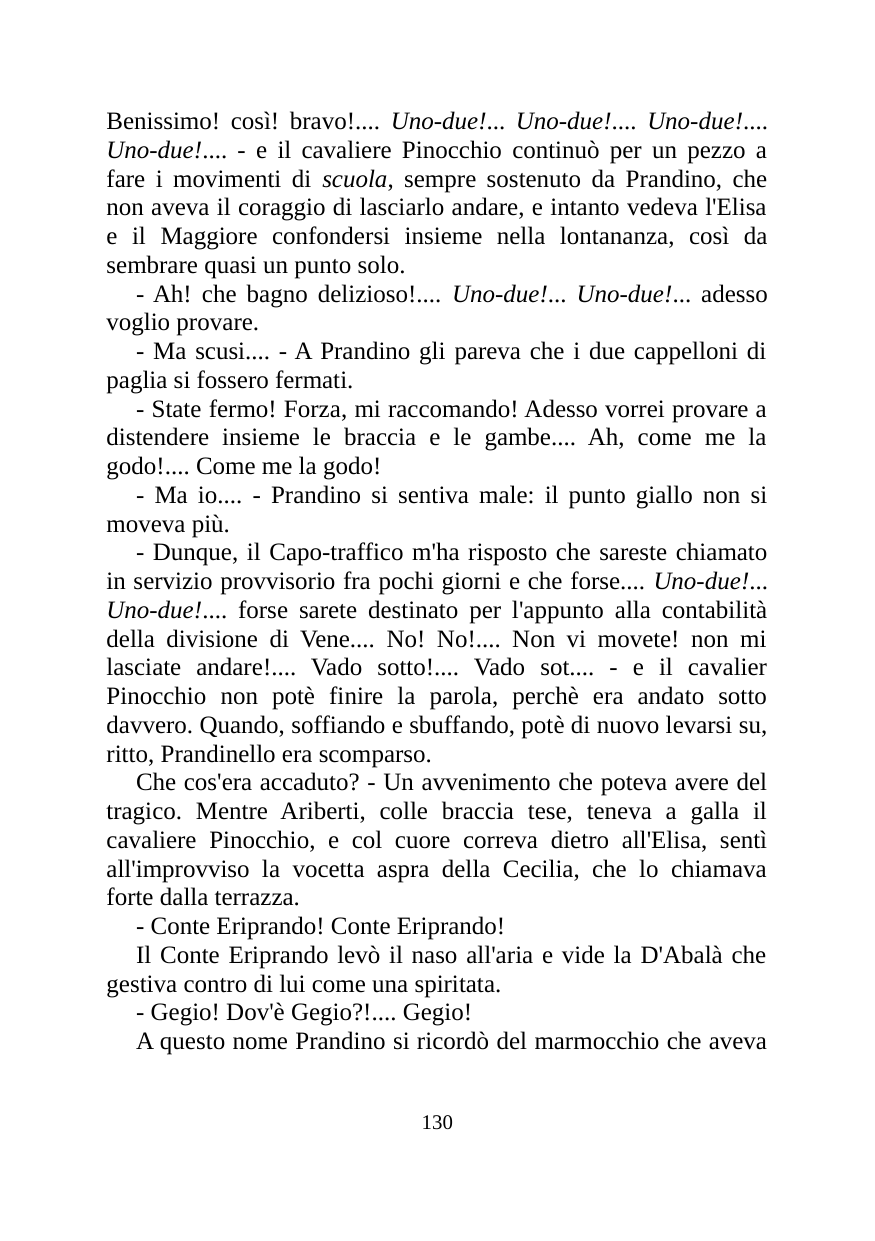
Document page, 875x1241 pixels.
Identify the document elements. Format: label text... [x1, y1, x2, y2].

text - Conte Eriprando! Conte Eriprando! [106, 911, 768, 940]
text - Gegio! Dov'è Gegio?!.... Gegio! [106, 997, 768, 1026]
text - Dunque, il Capo-traffico m'ha risposto che sareste chiamato in servizio provvisorio fra pochi giorni e che forse.... Uno-due!... Uno-due!.... forse sarete destinato per l'appunto alla contabilità della divisione di Vene.... No! No!.... Non vi movete! non mi lasciate andare!.... Vado sotto!.... Vado sot.... - e il cavalier Pinocchio non potè finire la parola, perchè era andato sotto davvero. Quando, soffiando e sbuffando, potè di nuovo levarsi su, ritto, Prandinello era scomparso. [106, 537, 768, 767]
text Il Conte Eriprando levò il naso all'aria e vide la D'Abalà che gestiva contro di lui come una spiritata. [106, 940, 768, 997]
text - Ma scusi.... - A Prandino gli pareva che i due cappelloni di paglia si fossero fermati. [106, 336, 768, 394]
text - Ma io.... - Prandino si sentiva male: il punto giallo non si moveva più. [106, 480, 768, 537]
text Che cos'era accaduto? - Un avvenimento che poteva avere del tragico. Mentre Ariberti, colle braccia tese, teneva a galla il cavaliere Pinocchio, e col cuore correva dietro all'Elisa, sentì all'improvviso la vocetta aspra della Cecilia, che lo chiamava forte dalla terrazza. [106, 767, 768, 911]
text Benissimo! così! bravo!.... Uno-due!... Uno-due!.... Uno-due!.... Uno-due!.... - e il cavaliere Pinocchio continuò per un pezzo a fare i movimenti di scuola, sempre sostenuto da Prandino, che non aveva il coraggio di lasciarlo andare, e intanto vedeva l'Elisa e il Maggiore confondersi insieme nella lontananza, così da sembrare quasi un punto solo. [106, 106, 768, 279]
text - Ah! che bagno delizioso!.... Uno-due!... Uno-due!... adesso voglio provare. [106, 279, 768, 336]
text A questo nome Prandino si ricordò del marmocchio che aveva [106, 1026, 768, 1055]
text - State fermo! Forza, mi raccomando! Adesso vorrei provare a distendere insieme le braccia e le gambe.... Ah, come me la godo!.... Come me la godo! [106, 394, 768, 480]
